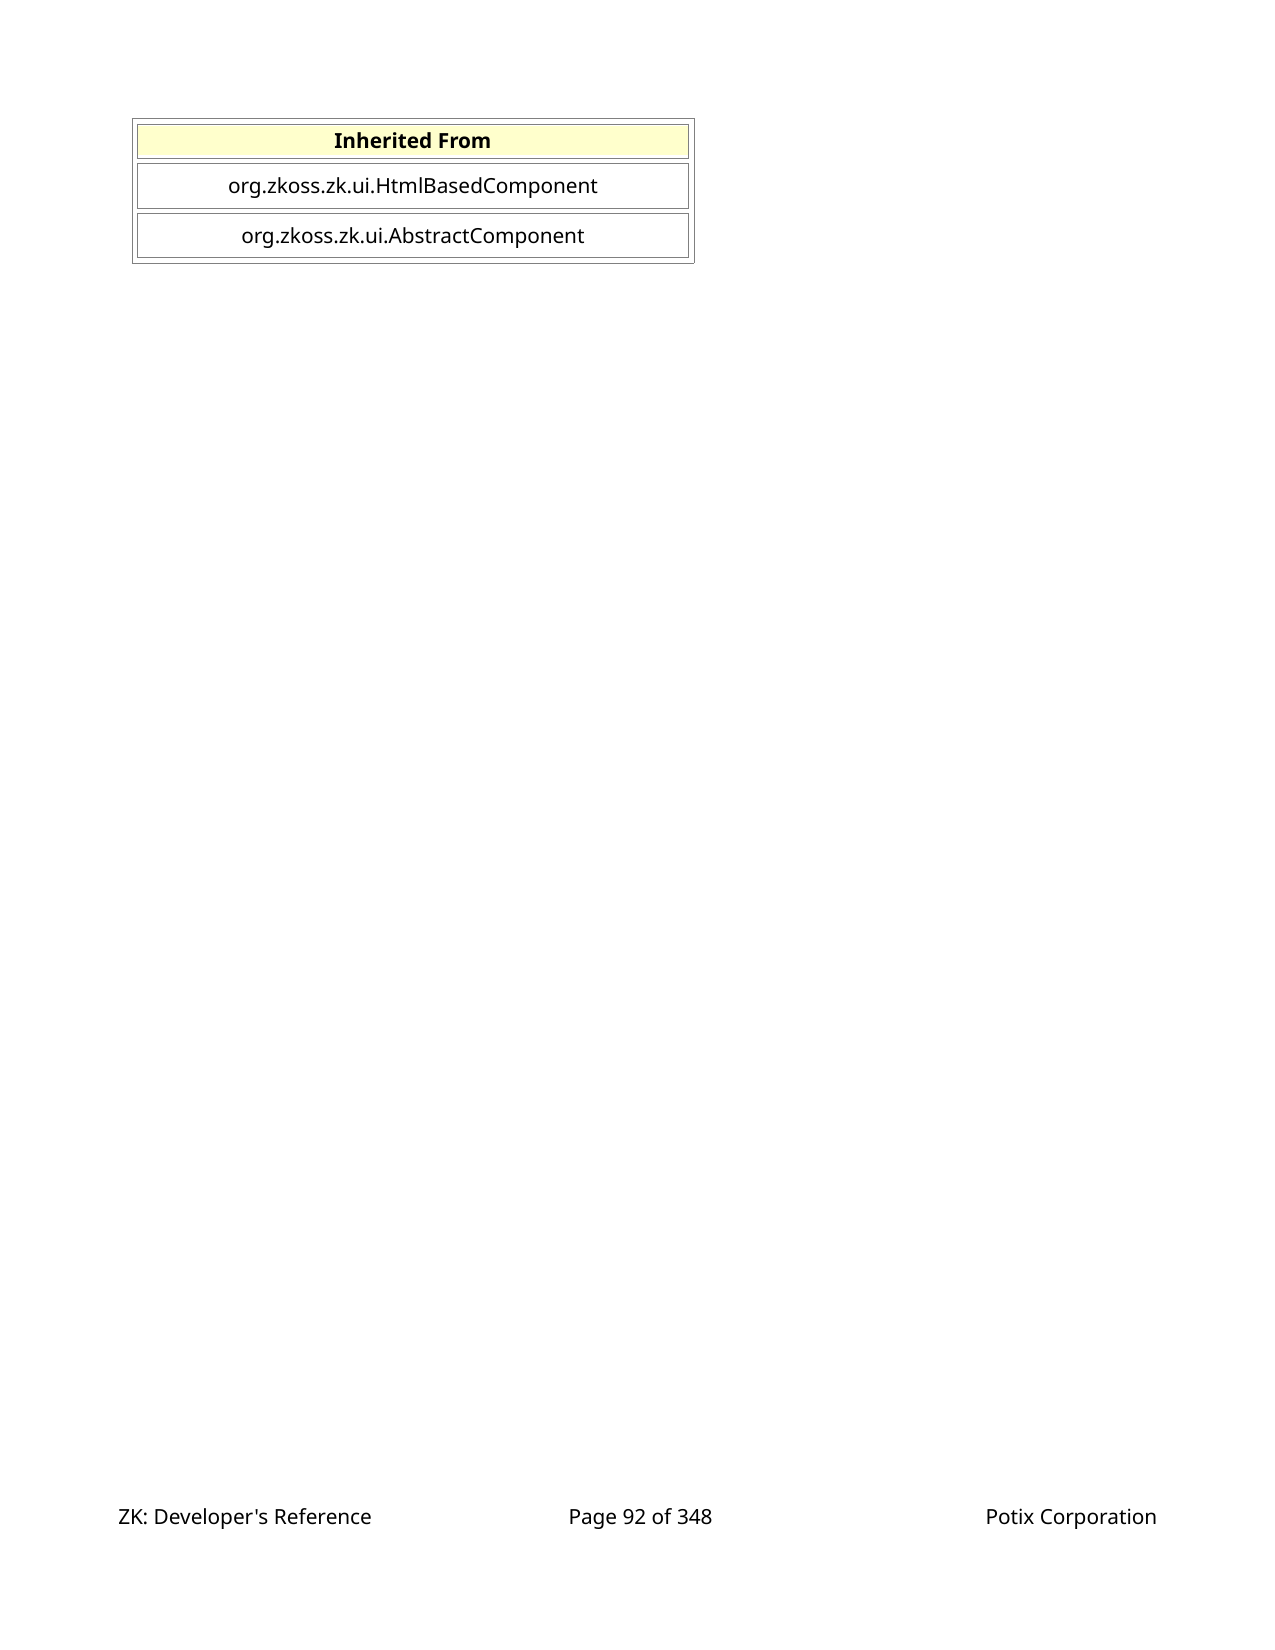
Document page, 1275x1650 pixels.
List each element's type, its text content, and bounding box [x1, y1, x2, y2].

table_header Inherited From [134, 119, 691, 158]
table_cell org.zkoss.zk.ui.HtmlBasedComponent [134, 158, 691, 207]
table_cell org.zkoss.zk.ui.AbstractComponent [134, 208, 691, 257]
